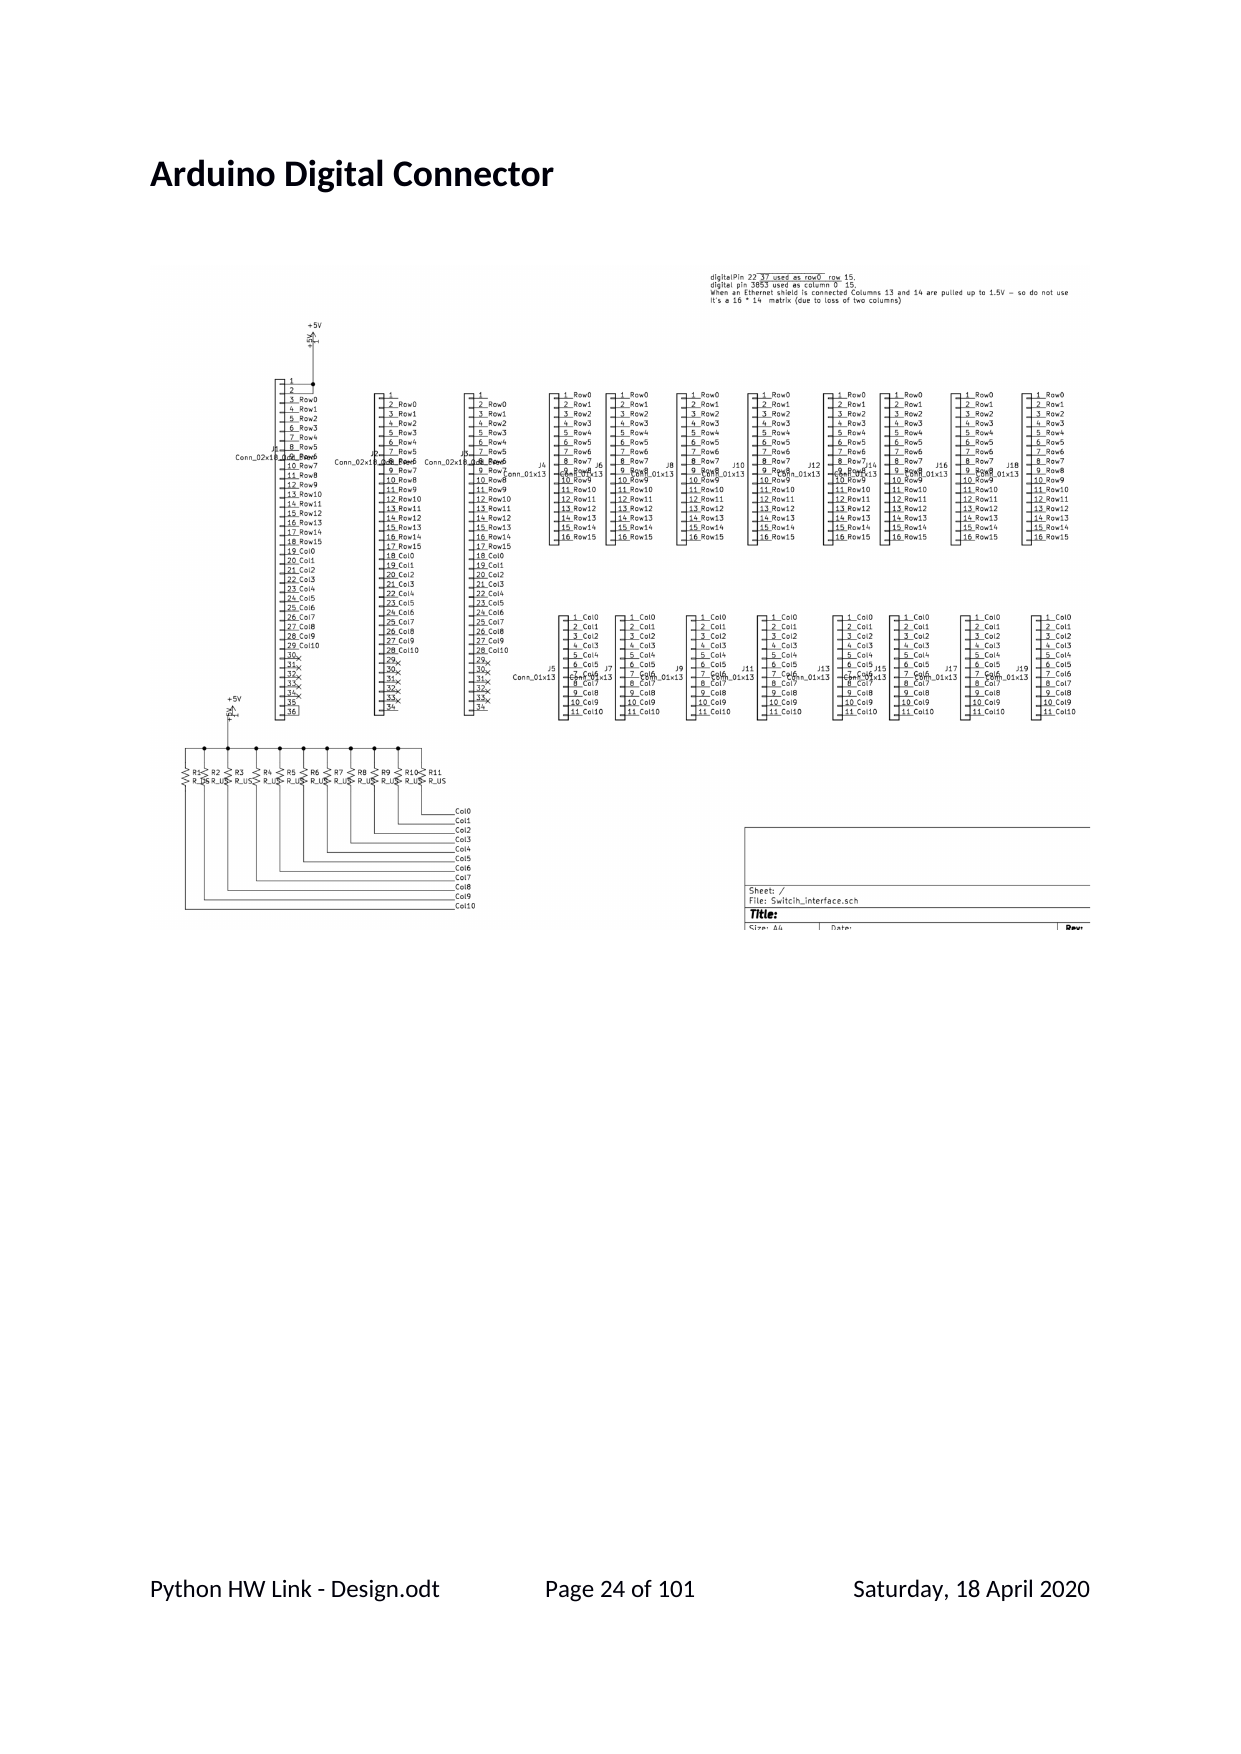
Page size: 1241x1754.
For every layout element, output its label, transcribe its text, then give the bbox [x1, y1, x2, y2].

subtitle Arduino Digital Connector [150, 150, 1090, 196]
picture [150, 265, 1091, 930]
